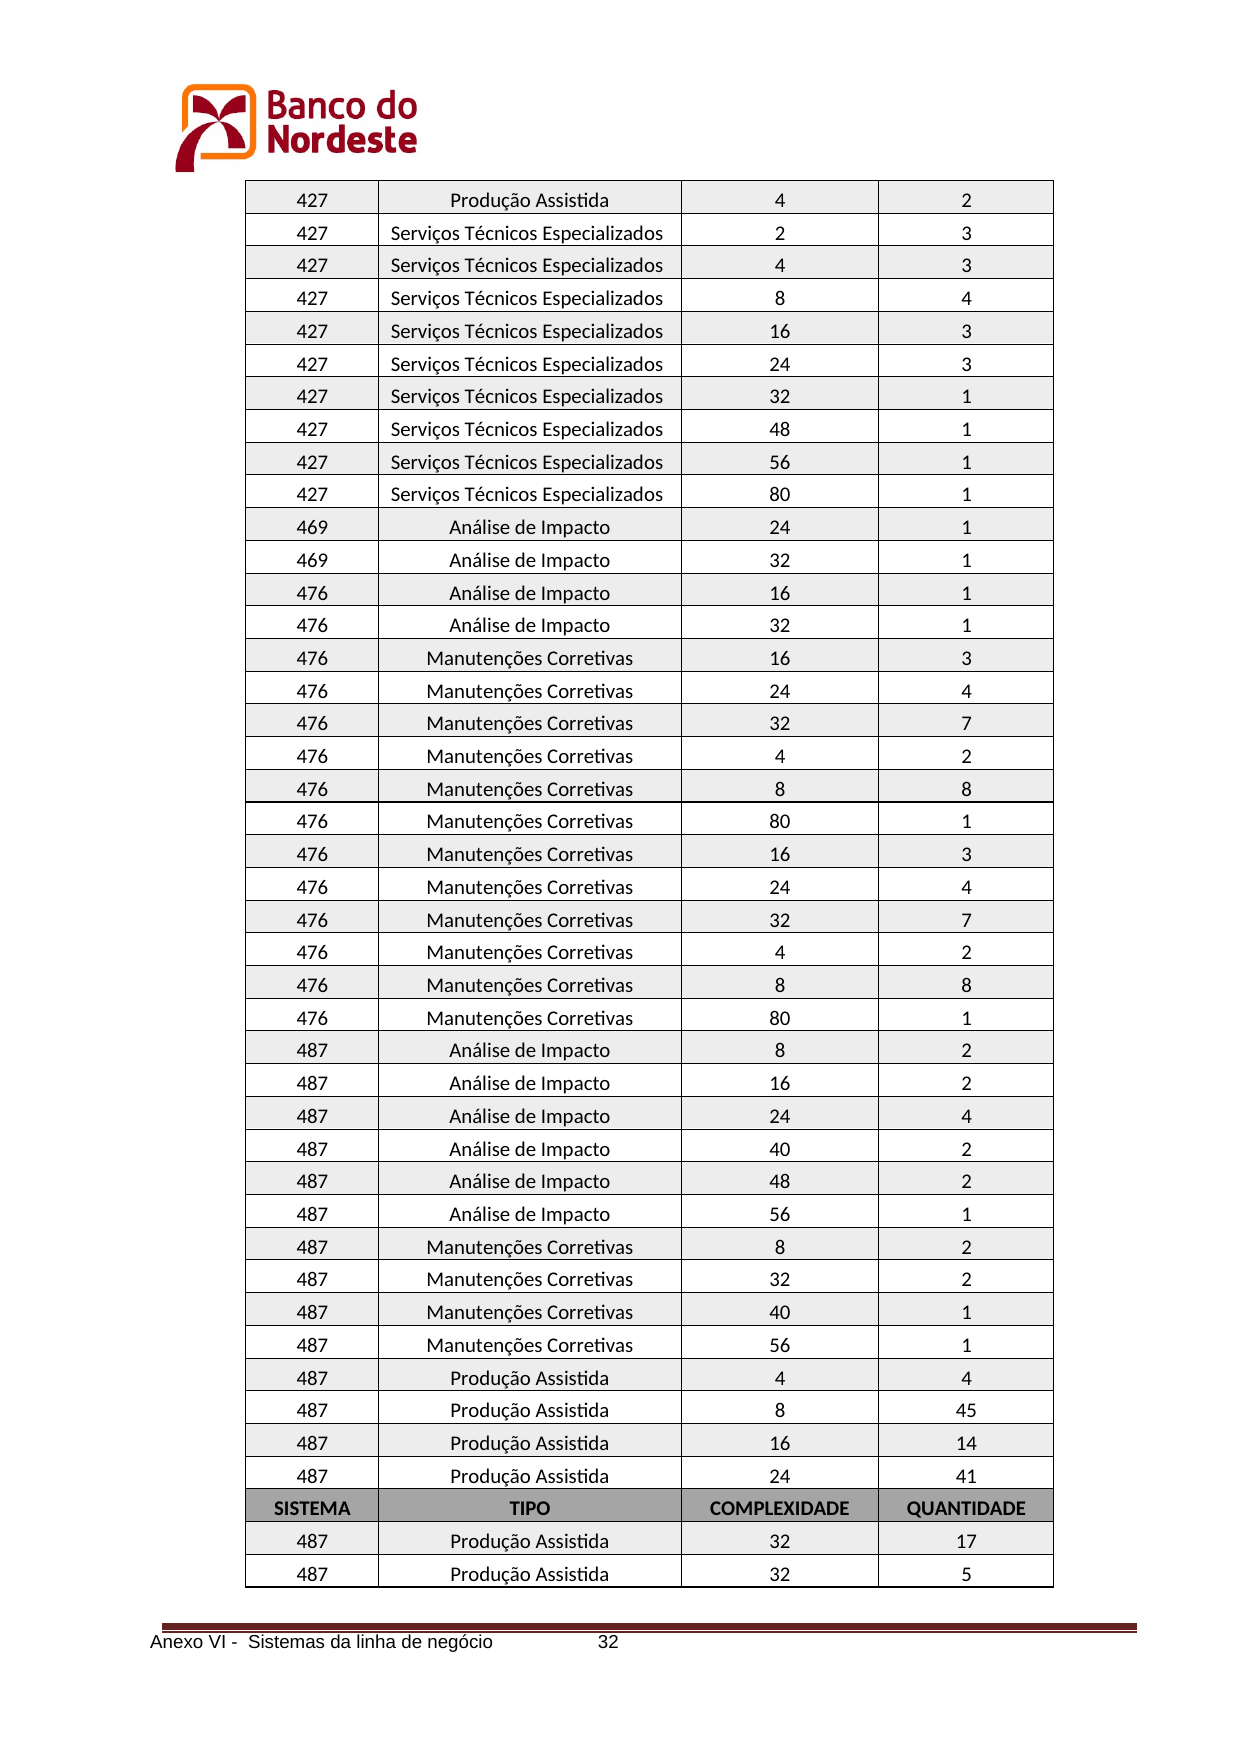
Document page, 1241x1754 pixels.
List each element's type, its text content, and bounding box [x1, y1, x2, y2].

table_cell 3 [879, 639, 1053, 671]
table_cell 80 [682, 803, 878, 834]
table_cell 56 [682, 1195, 878, 1227]
table_cell TIPO [379, 1489, 681, 1521]
table_cell Manutenções Corretivas [379, 704, 681, 736]
table_cell Manutenções Corretivas [379, 999, 681, 1030]
table_cell Manutenções Corretivas [379, 770, 681, 801]
table_cell 487 [246, 1228, 378, 1259]
table_cell 487 [246, 1359, 378, 1390]
table_cell Manutenções Corretivas [379, 933, 681, 965]
table_cell 5 [879, 1555, 1053, 1586]
table_cell 3 [879, 312, 1053, 343]
table_cell 32 [682, 704, 878, 736]
table_cell 487 [246, 1031, 378, 1063]
table_cell 476 [246, 672, 378, 703]
table_cell 3 [879, 835, 1053, 867]
table_cell 56 [682, 1326, 878, 1357]
table_cell Manutenções Corretivas [379, 868, 681, 899]
table_cell 3 [879, 214, 1053, 245]
table_cell 487 [246, 1326, 378, 1357]
table_cell 41 [879, 1457, 1053, 1488]
table_cell 487 [246, 1424, 378, 1456]
table_cell 487 [246, 1391, 378, 1423]
table_cell Serviços Técnicos Especializados [379, 443, 681, 474]
table_cell 476 [246, 803, 378, 834]
table_cell 56 [682, 443, 878, 474]
table_cell 40 [682, 1293, 878, 1325]
table_cell 32 [682, 1522, 878, 1554]
table_cell 32 [682, 1260, 878, 1292]
table_cell 1 [879, 574, 1053, 605]
table_cell Manutenções Corretivas [379, 639, 681, 671]
table_cell 8 [879, 966, 1053, 998]
table_cell Produção Assistida [379, 1522, 681, 1554]
table_cell 1 [879, 377, 1053, 409]
picture [165, 73, 424, 180]
table_cell 427 [246, 475, 378, 507]
table_cell 32 [682, 541, 878, 572]
table_cell Análise de Impacto [379, 574, 681, 605]
table_cell 476 [246, 999, 378, 1030]
table_cell Serviços Técnicos Especializados [379, 279, 681, 311]
table_cell 4 [682, 1359, 878, 1390]
table_cell COMPLEXIDADE [682, 1489, 878, 1521]
table_cell 4 [682, 933, 878, 965]
table_cell 476 [246, 901, 378, 932]
table_cell Análise de Impacto [379, 508, 681, 540]
table_cell 16 [682, 639, 878, 671]
table_cell 476 [246, 639, 378, 671]
table_cell 45 [879, 1391, 1053, 1423]
table_cell 4 [879, 868, 1053, 899]
table_cell 2 [879, 1162, 1053, 1194]
table_cell 16 [682, 574, 878, 605]
table_cell 427 [246, 214, 378, 245]
table_cell 3 [879, 246, 1053, 278]
table_cell 1 [879, 1293, 1053, 1325]
table_cell 476 [246, 966, 378, 998]
table_cell 476 [246, 835, 378, 867]
table_cell 48 [682, 410, 878, 442]
table_cell 8 [682, 770, 878, 801]
table_cell 487 [246, 1130, 378, 1161]
table_cell Produção Assistida [379, 1359, 681, 1390]
table_cell 8 [879, 770, 1053, 801]
table_cell 2 [879, 1064, 1053, 1096]
table_cell 4 [682, 246, 878, 278]
table_cell 80 [682, 999, 878, 1030]
table_cell 427 [246, 246, 378, 278]
table_cell Manutenções Corretivas [379, 1260, 681, 1292]
table_cell 487 [246, 1457, 378, 1488]
table_cell 32 [682, 606, 878, 638]
table_cell Produção Assistida [379, 1391, 681, 1423]
table_cell QUANTIDADE [879, 1489, 1053, 1521]
table_cell Manutenções Corretivas [379, 966, 681, 998]
table_cell 24 [682, 1097, 878, 1128]
table_cell Análise de Impacto [379, 1064, 681, 1096]
table_cell 1 [879, 1326, 1053, 1357]
table_cell 487 [246, 1064, 378, 1096]
table_cell 487 [246, 1097, 378, 1128]
table_cell 487 [246, 1555, 378, 1586]
table_cell 17 [879, 1522, 1053, 1554]
table_cell 487 [246, 1522, 378, 1554]
table_cell Análise de Impacto [379, 1195, 681, 1227]
table_cell 14 [879, 1424, 1053, 1456]
table_cell 1 [879, 541, 1053, 572]
table_cell 24 [682, 1457, 878, 1488]
table_cell Manutenções Corretivas [379, 672, 681, 703]
table_cell Produção Assistida [379, 1424, 681, 1456]
table_cell 40 [682, 1130, 878, 1161]
table_cell Análise de Impacto [379, 1097, 681, 1128]
table_cell 32 [682, 377, 878, 409]
table_cell 1 [879, 475, 1053, 507]
table_cell 32 [682, 1555, 878, 1586]
table_cell 476 [246, 737, 378, 769]
table_cell 48 [682, 1162, 878, 1194]
table_cell 1 [879, 999, 1053, 1030]
table_cell Manutenções Corretivas [379, 835, 681, 867]
table_cell 16 [682, 1424, 878, 1456]
table_cell 2 [879, 181, 1053, 213]
table_cell 427 [246, 345, 378, 376]
table_cell 487 [246, 1260, 378, 1292]
table_cell Serviços Técnicos Especializados [379, 410, 681, 442]
table_cell 7 [879, 704, 1053, 736]
table_cell 1 [879, 443, 1053, 474]
table_cell 1 [879, 1195, 1053, 1227]
table_cell 2 [879, 1130, 1053, 1161]
table_cell 16 [682, 835, 878, 867]
table_cell 487 [246, 1195, 378, 1227]
table_cell 4 [879, 1097, 1053, 1128]
table_cell 1 [879, 606, 1053, 638]
table_cell 24 [682, 508, 878, 540]
table_cell 427 [246, 279, 378, 311]
table_cell Serviços Técnicos Especializados [379, 246, 681, 278]
table_cell 1 [879, 508, 1053, 540]
table_cell Manutenções Corretivas [379, 737, 681, 769]
table_cell 1 [879, 410, 1053, 442]
table_cell Serviços Técnicos Especializados [379, 377, 681, 409]
table_cell 80 [682, 475, 878, 507]
table_cell 24 [682, 868, 878, 899]
table_cell 16 [682, 312, 878, 343]
table_cell 469 [246, 508, 378, 540]
table_cell 2 [682, 214, 878, 245]
table_cell Serviços Técnicos Especializados [379, 475, 681, 507]
table_cell 487 [246, 1162, 378, 1194]
table_cell 24 [682, 672, 878, 703]
table_cell 8 [682, 1031, 878, 1063]
table_cell 8 [682, 1391, 878, 1423]
table_cell 3 [879, 345, 1053, 376]
table_cell Manutenções Corretivas [379, 1326, 681, 1357]
table_cell 476 [246, 770, 378, 801]
table_cell 476 [246, 704, 378, 736]
table_cell 1 [879, 803, 1053, 834]
table_cell 487 [246, 1293, 378, 1325]
table_cell Serviços Técnicos Especializados [379, 312, 681, 343]
table_cell Manutenções Corretivas [379, 1293, 681, 1325]
table_cell 476 [246, 868, 378, 899]
table_cell 427 [246, 443, 378, 474]
table_cell 2 [879, 737, 1053, 769]
table_cell 427 [246, 312, 378, 343]
table_cell Manutenções Corretivas [379, 901, 681, 932]
table_cell Análise de Impacto [379, 1031, 681, 1063]
table_cell 2 [879, 1031, 1053, 1063]
table_cell Manutenções Corretivas [379, 803, 681, 834]
table_cell 7 [879, 901, 1053, 932]
table_cell Análise de Impacto [379, 606, 681, 638]
table_cell Análise de Impacto [379, 1162, 681, 1194]
table_cell 476 [246, 933, 378, 965]
table_cell 32 [682, 901, 878, 932]
table_cell 427 [246, 377, 378, 409]
table_cell 4 [879, 1359, 1053, 1390]
table_cell 8 [682, 966, 878, 998]
table_cell 427 [246, 181, 378, 213]
table_cell Serviços Técnicos Especializados [379, 345, 681, 376]
table_cell 24 [682, 345, 878, 376]
table_cell 469 [246, 541, 378, 572]
table_cell 476 [246, 606, 378, 638]
table_cell Produção Assistida [379, 1457, 681, 1488]
table_cell 16 [682, 1064, 878, 1096]
table_cell Análise de Impacto [379, 1130, 681, 1161]
table_cell 2 [879, 933, 1053, 965]
table_cell 4 [879, 672, 1053, 703]
table_cell 427 [246, 410, 378, 442]
table_cell Produção Assistida [379, 181, 681, 213]
table_cell Serviços Técnicos Especializados [379, 214, 681, 245]
table_cell 4 [682, 737, 878, 769]
table_cell 476 [246, 574, 378, 605]
table_cell Análise de Impacto [379, 541, 681, 572]
table_cell 8 [682, 279, 878, 311]
table_cell SISTEMA [246, 1489, 378, 1521]
table_cell 8 [682, 1228, 878, 1259]
table_cell Produção Assistida [379, 1555, 681, 1586]
table_cell 2 [879, 1260, 1053, 1292]
table_cell 4 [879, 279, 1053, 311]
table_cell Manutenções Corretivas [379, 1228, 681, 1259]
table_cell 4 [682, 181, 878, 213]
table_cell 2 [879, 1228, 1053, 1259]
